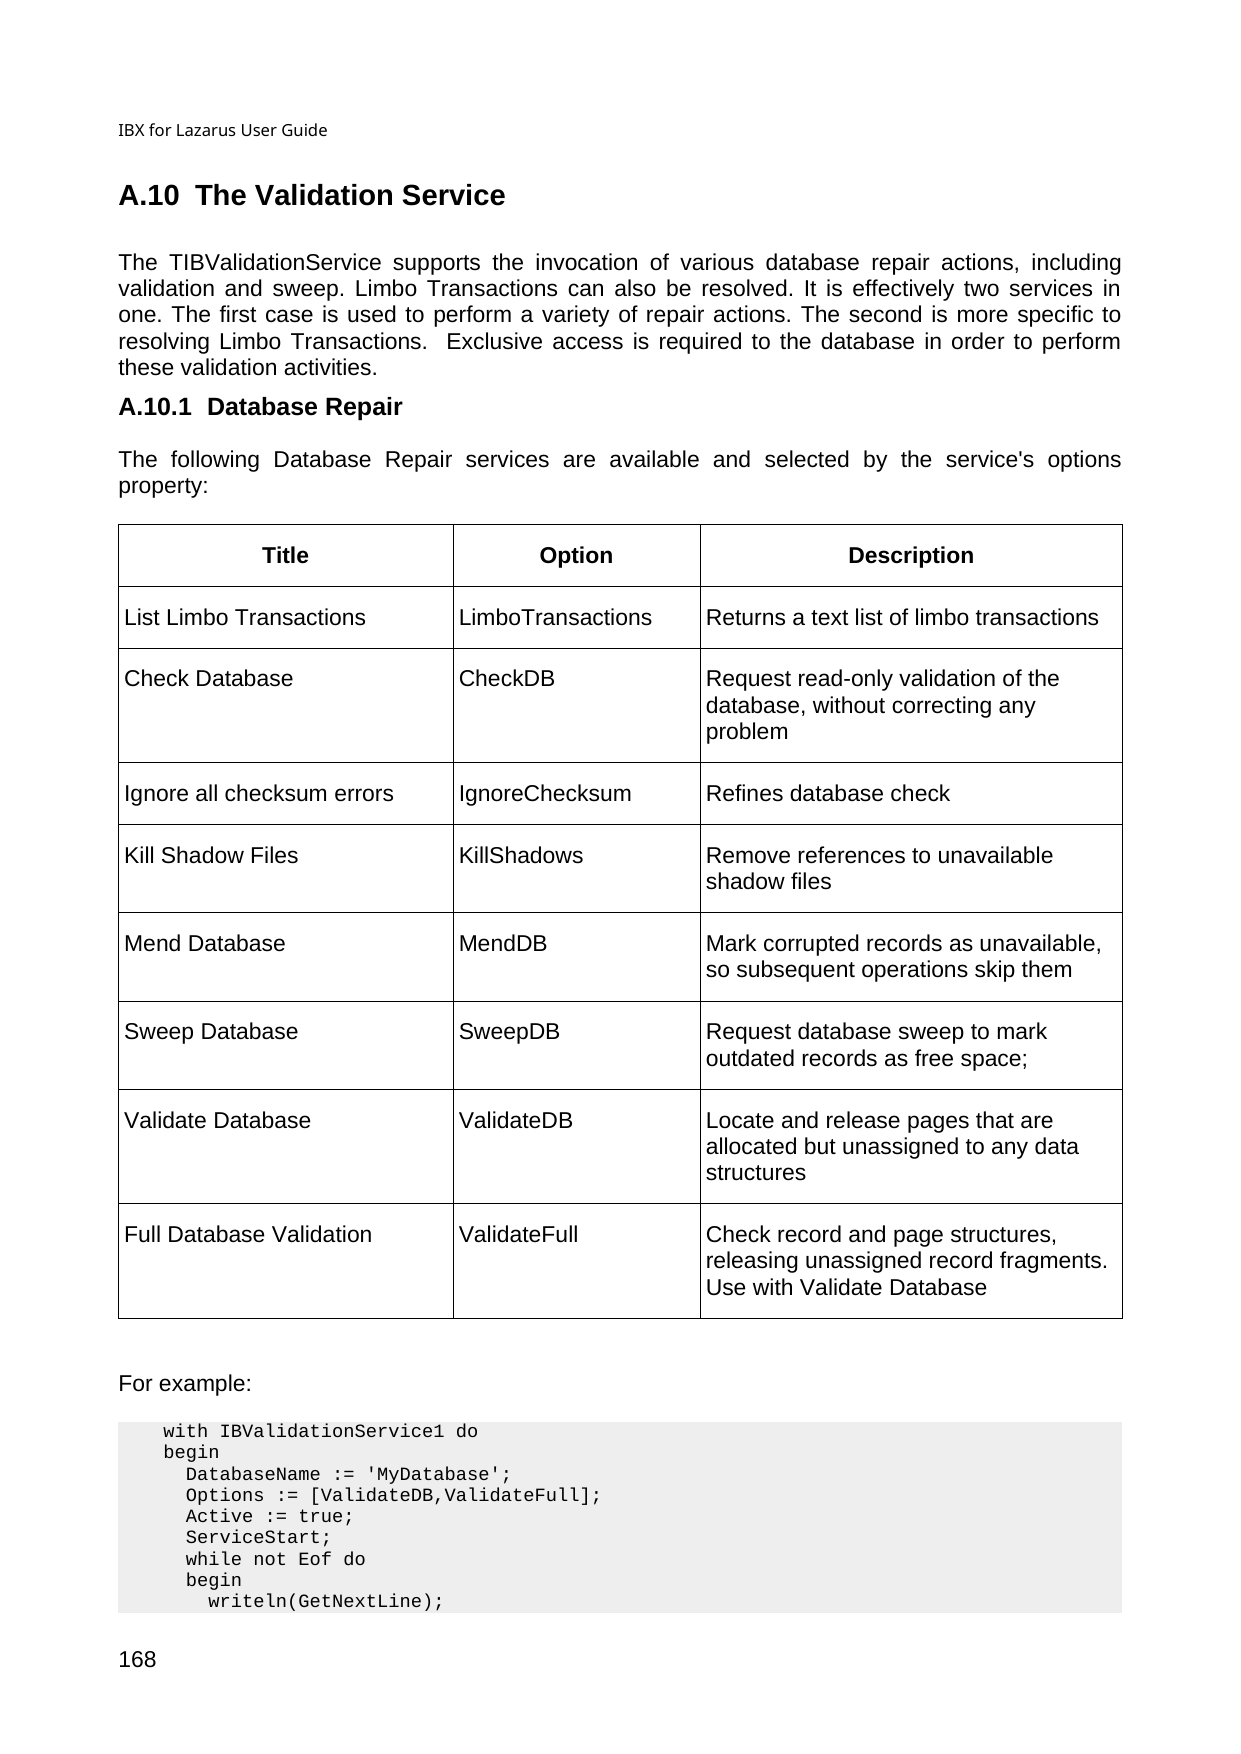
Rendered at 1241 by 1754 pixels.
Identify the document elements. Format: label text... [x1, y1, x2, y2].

table_cell Mark corrupted records as unavailable, so subsequent operations skip them [701, 913, 1122, 1001]
table_cell Locate and release pages that are allocated but unassigned to any data structures [701, 1090, 1122, 1203]
table_cell Mend Database [119, 913, 453, 1001]
table_cell SweepDB [454, 1002, 700, 1089]
table_cell MendDB [454, 913, 700, 1001]
table_cell Ignore all checksum errors [119, 763, 453, 824]
text The TIBValidationService supports the invocation of various database repair actions, including validation and sweep. Limbo Transactions can also be resolved. It is effectively two services in one. The first case is used to perform a variety of repair actions. The second is more specific to resolving Limbo Transactions. Exclusive access is required to the database in order to perform these validation activities. [118, 249, 1122, 380]
table_cell Request read-only validation of the database, without correcting any problem [701, 649, 1122, 762]
table_header Option [454, 525, 700, 586]
table_cell ValidateFull [454, 1204, 700, 1318]
table_cell Kill Shadow Files [119, 825, 453, 912]
subtitle The Validation Service [118, 178, 1122, 212]
table_header Description [701, 525, 1122, 586]
table_cell IgnoreChecksum [454, 763, 700, 824]
table_cell List Limbo Transactions [119, 587, 453, 648]
table_cell Validate Database [119, 1090, 453, 1203]
table_cell Remove references to unavailable shadow files [701, 825, 1122, 912]
table_cell Full Database Validation [119, 1204, 453, 1318]
text For example: [118, 1370, 1122, 1396]
table_cell Check record and page structures, releasing unassigned record fragments. Use with Validate Database [701, 1204, 1122, 1318]
text Options := [ValidateDB,ValidateFull]; [118, 1486, 1122, 1507]
table_cell Returns a text list of limbo transactions [701, 587, 1122, 648]
text Active := true; [118, 1507, 1122, 1528]
table_cell LimboTransactions [454, 587, 700, 648]
text ServiceStart; [118, 1528, 1122, 1549]
text while not Eof do [118, 1549, 1122, 1571]
table_cell KillShadows [454, 825, 700, 912]
table_cell CheckDB [454, 649, 700, 762]
text begin [118, 1443, 1122, 1464]
text The following Database Repair services are available and selected by the service's options property: [118, 446, 1122, 499]
table_cell Sweep Database [119, 1002, 453, 1089]
text writeln(GetNextLine); [118, 1592, 1122, 1613]
table_cell Check Database [119, 649, 453, 762]
table_cell Request database sweep to mark outdated records as free space; [701, 1002, 1122, 1089]
table_cell ValidateDB [454, 1090, 700, 1203]
table_cell Refines database check [701, 763, 1122, 824]
text with IBValidationService1 do [118, 1422, 1122, 1443]
text DatabaseName := 'MyDatabase'; [118, 1464, 1122, 1486]
table_header Title [119, 525, 453, 586]
subtitle Database Repair [118, 392, 1122, 421]
text begin [118, 1571, 1122, 1592]
